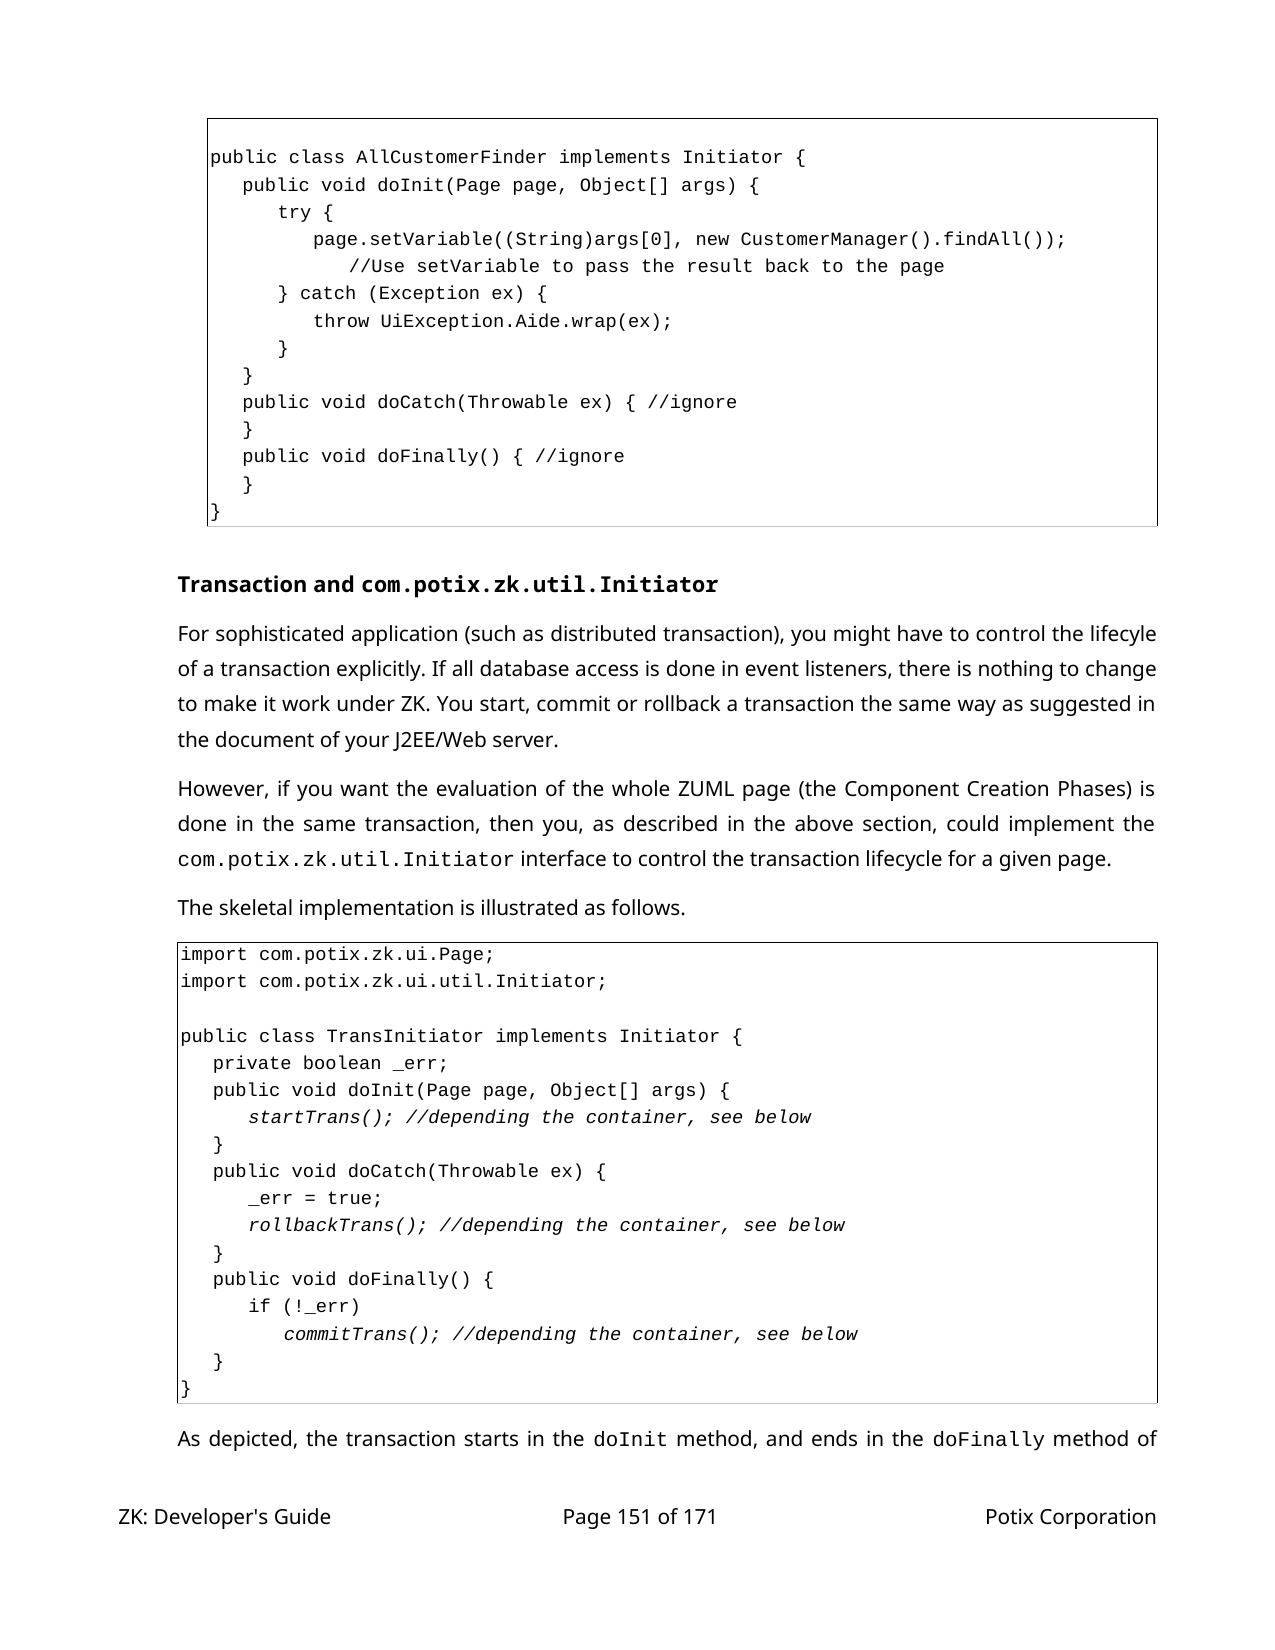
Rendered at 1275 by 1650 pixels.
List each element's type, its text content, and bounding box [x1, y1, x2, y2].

text The skeletal implementation is illustrated as follows. [177, 893, 1157, 921]
text } [178, 1132, 1157, 1156]
text rollbackTrans(); //depending the container, see below [178, 1213, 1157, 1238]
text private boolean _err; public void doInit(Page page, Object[] args) { [178, 1051, 1157, 1102]
text } [208, 472, 1157, 496]
text _err = true; [178, 1186, 1157, 1210]
text } [208, 363, 1157, 387]
text } [208, 336, 1157, 360]
text //Use setVariable to pass the result back to the page [208, 254, 1157, 278]
subtitle Transaction and com.potix.zk.util.Initiator [177, 568, 1157, 598]
text import com.potix.zk.ui.Page; [178, 943, 1157, 966]
text } catch (Exception ex) { [208, 281, 1157, 306]
text public void doCatch(Throwable ex) { [178, 1159, 1157, 1183]
text public void doCatch(Throwable ex) { //ignore [208, 390, 1157, 414]
text page.setVariable((String)args[0], new CustomerManager().findAll()); [208, 227, 1157, 251]
text } [178, 1376, 1157, 1403]
text For sophisticated application (such as distributed transaction), you might have to control the lifecyle of a transaction explicitly. If all database access is done in event listeners, there is nothing to change to make it work under ZK. You start, commit or rollback a transaction the same way as suggested in the document of your J2EE/Web server. [177, 619, 1157, 753]
text try { [208, 200, 1157, 224]
text import com.potix.zk.ui.util.Initiator; [178, 969, 1157, 993]
text startTrans(); //depending the container, see below [178, 1104, 1157, 1129]
text } [208, 417, 1157, 441]
text commitTrans(); //depending the container, see below [178, 1321, 1157, 1346]
text throw UiException.Aide.wrap(ex); [208, 308, 1157, 333]
text public class AllCustomerFinder implements Initiator { [208, 145, 1157, 169]
text public class TransInitiator implements Initiator { [178, 1024, 1157, 1048]
text As depicted, the transaction starts in the doInit method, and ends in the doFinally method of [177, 1424, 1157, 1452]
text public void doInit(Page page, Object[] args) { [208, 172, 1157, 197]
text if (!_err) [178, 1294, 1157, 1318]
text } [208, 499, 1157, 526]
text } public void doFinally() { [178, 1241, 1157, 1291]
text However, if you want the evaluation of the whole ZUML page (the Component Creation Phases) is done in the same transaction, then you, as described in the above section, could implement the com.potix.zk.util.Initiator interface to control the transaction lifecycle for a given page. [177, 774, 1157, 873]
text public void doFinally() { //ignore [208, 444, 1157, 469]
text } [178, 1349, 1157, 1373]
